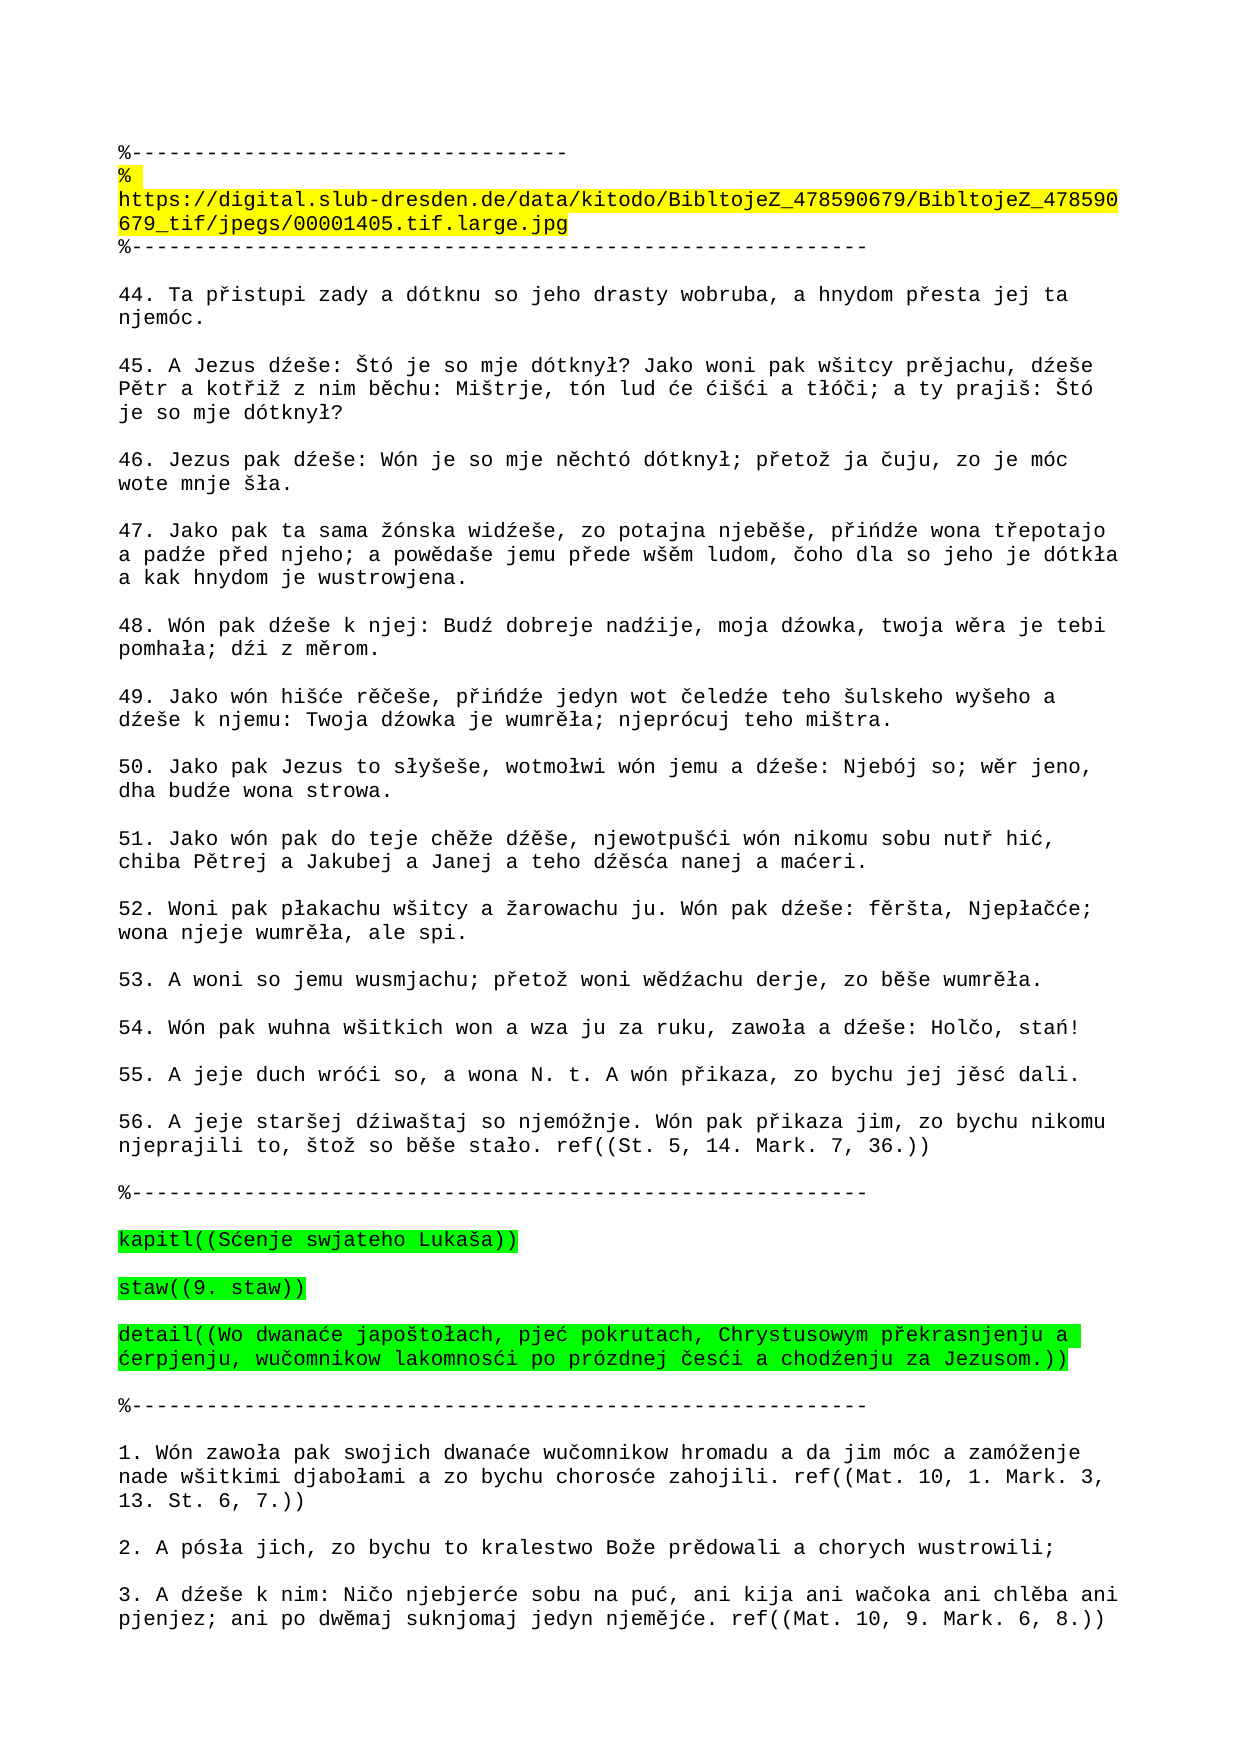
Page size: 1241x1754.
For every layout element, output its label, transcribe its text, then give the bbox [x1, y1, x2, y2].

text 44. Ta přistupi zady a dótknu so jeho drasty wobruba, a hnydom přesta jej ta njemóc. [118, 284, 1122, 331]
text 46. Jezus pak dźeše: Wón je so mje něchtó dótknył; přetož ja čuju, zo je móc wote mnje šła. [118, 449, 1122, 496]
text 3. A dźeše k nim: Ničo njebjerće sobu na puć, ani kija ani wačoka ani chlěba ani pjenjez; ani po dwěmaj suknjomaj jedyn njemějće. ref((Mat. 10, 9. Mark. 6, 8.)) [118, 1584, 1122, 1631]
text 55. A jeje duch wróći so, a wona N. t. A wón přikaza, zo bychu jej jěsć dali. [118, 1064, 1122, 1088]
text 51. Jako wón pak do teje chěže dźěše, njewotpušći wón nikomu sobu nutř hić, chiba Pětrej a Jakubej a Janej a teho dźěsća nanej a maćeri. [118, 827, 1122, 875]
text 45. A Jezus dźeše: Štó je so mje dótknył? Jako woni pak wšitcy prějachu, dźeše Pětr a kotřiž z nim běchu: Mištrje, tón lud će ćišći a tłóči; a ty prajiš: Štó je so mje dótknył? [118, 354, 1122, 426]
text %----------------------------------------------------------- [118, 1395, 1122, 1419]
text detail((Wo dwanaće japoštołach, pjeć pokrutach, Chrystusowym překrasnjenju a ćerpjenju, wučomnikow lakomnosći po prózdnej česći a chodźenju za Jezusom.)) [118, 1324, 1122, 1371]
text 1. Wón zawoła pak swojich dwanaće wučomnikow hromadu a da jim móc a zamóženje nade wšitkimi djabołami a zo bychu chorosće zahojili. ref((Mat. 10, 1. Mark. 3, 13. St. 6, 7.)) [118, 1442, 1122, 1513]
text %----------------------------------------------------------- [118, 1182, 1122, 1206]
text %----------------------------------- [118, 142, 1122, 165]
text 56. A jeje staršej dźiwaštaj so njemóžnje. Wón pak přikaza jim, zo bychu nikomu njeprajili to, štož so běše stało. ref((St. 5, 14. Mark. 7, 36.)) [118, 1111, 1122, 1158]
text 2. A pósła jich, zo bychu to kralestwo Bože prědowali a chorych wustrowili; [118, 1537, 1122, 1561]
text 47. Jako pak ta sama žónska widźeše, zo potajna njeběše, přińdźe wona třepotajo a padźe před njeho; a powědaše jemu přede wšěm ludom, čoho dla so jeho je dótkła a kak hnydom je wustrowjena. [118, 520, 1122, 591]
text 50. Jako pak Jezus to słyšeše, wotmołwi wón jemu a dźeše: Njebój so; wěr jeno, dha budźe wona strowa. [118, 757, 1122, 804]
text 54. Wón pak wuhna wšitkich won a wza ju za ruku, zawoła a dźeše: Holčo, stań! [118, 1017, 1122, 1040]
text kapitl((Sćenje swjateho Lukaša)) [118, 1229, 1122, 1253]
text % https://digital.slub-dresden.de/data/kitodo/BibltojeZ_478590679/BibltojeZ_478590679_tif/jpegs/00001405.tif.large.jpg [118, 165, 1122, 236]
text 48. Wón pak dźeše k njej: Budź dobreje nadźije, moja dźowka, twoja wěra je tebi pomhała; dźi z měrom. [118, 615, 1122, 662]
text 53. A woni so jemu wusmjachu; přetož woni wědźachu derje, zo běše wumrěła. [118, 969, 1122, 993]
text staw((9. staw)) [118, 1277, 1122, 1300]
text 49. Jako wón hišće rěčeše, přińdźe jedyn wot čeledźe teho šulskeho wyšeho a dźeše k njemu: Twoja dźowka je wumrěła; njeprócuj teho mištra. [118, 686, 1122, 733]
text %----------------------------------------------------------- [118, 236, 1122, 260]
text 52. Woni pak płakachu wšitcy a žarowachu ju. Wón pak dźeše: fěršta, Njepłačće; wona njeje wumrěła, ale spi. [118, 898, 1122, 946]
